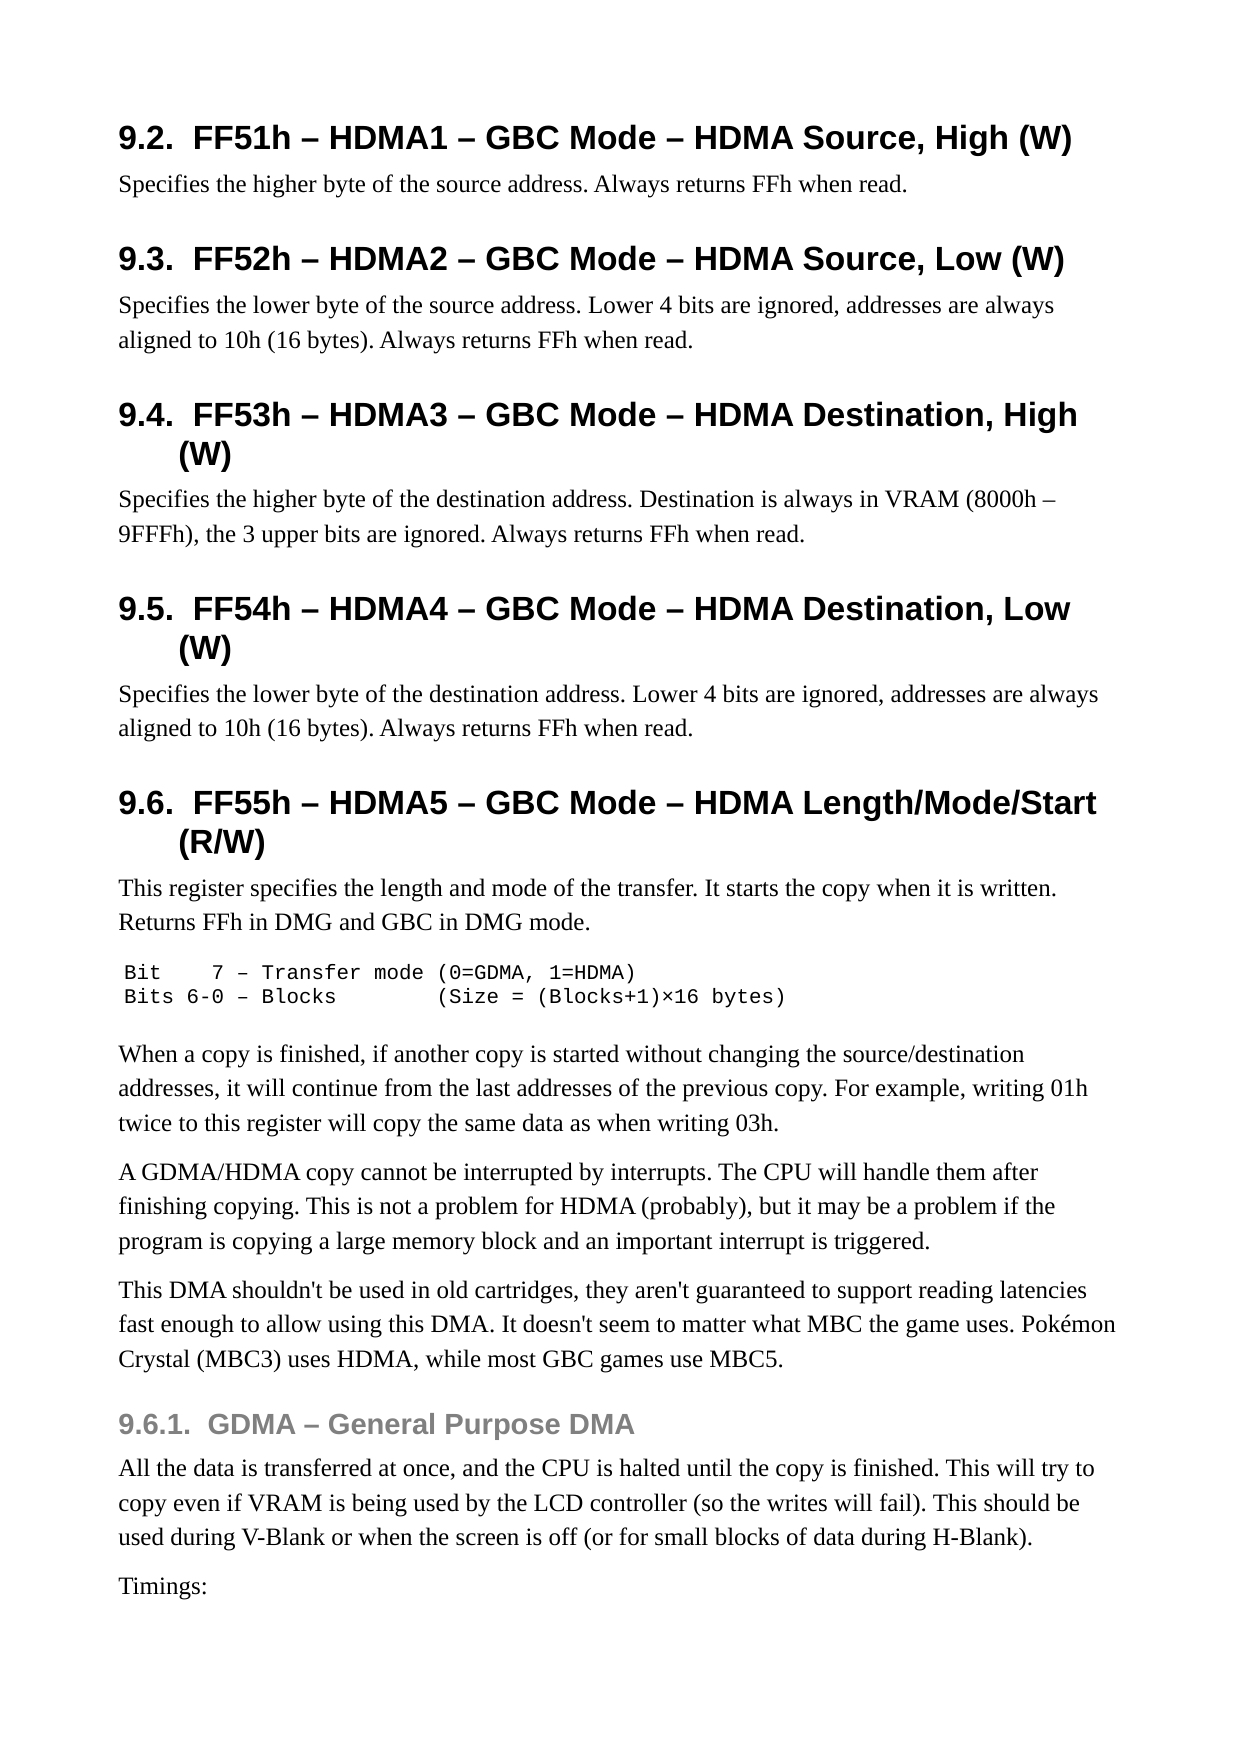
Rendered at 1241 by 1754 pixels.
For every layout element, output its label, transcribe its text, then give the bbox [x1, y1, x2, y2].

subtitle FF52h – HDMA2 – GBC Mode – HDMA Source, Low (W) [118, 239, 1122, 278]
subtitle FF54h – HDMA4 – GBC Mode – HDMA Destination, Low (W) [118, 589, 1122, 666]
text Timings: [118, 1571, 1122, 1600]
text Specifies the higher byte of the destination address. Destination is always in VRAM (8000h – 9FFFh), the 3 upper bits are ignored. Always returns FFh when read. [118, 484, 1122, 548]
subtitle FF55h – HDMA5 – GBC Mode – HDMA Length/Mode/Start (R/W) [118, 783, 1122, 860]
text Specifies the higher byte of the source address. Always returns FFh when read. [118, 169, 1122, 198]
subtitle FF53h – HDMA3 – GBC Mode – HDMA Destination, High (W) [118, 395, 1122, 472]
subtitle FF51h – HDMA1 – GBC Mode – HDMA Source, High (W) [118, 118, 1122, 157]
text This register specifies the length and mode of the transfer. It starts the copy when it is written. Returns FFh in DMG and GBC in DMG mode. [118, 873, 1122, 936]
text Specifies the lower byte of the destination address. Lower 4 bits are ignored, addresses are always aligned to 10h (16 bytes). Always returns FFh when read. [118, 679, 1122, 742]
subtitle GDMA – General Purpose DMA [118, 1407, 1122, 1441]
text All the data is transferred at once, and the CPU is halted until the copy is finished. This will try to copy even if VRAM is being used by the LCD controller (so the writes will fail). This should be used during V-Blank or when the screen is off (or for small blocks of data during H-Blank). [118, 1453, 1122, 1551]
text Specifies the lower byte of the source address. Lower 4 bits are ignored, addresses are always aligned to 10h (16 bytes). Always returns FFh when read. [118, 290, 1122, 353]
text This DMA shouldn't be used in old cartridges, they aren't guaranteed to support reading latencies fast enough to allow using this DMA. It doesn't seem to matter what MBC the game uses. Pokémon Crystal (MBC3) uses HDMA, while most GBC games use MBC5. [118, 1275, 1122, 1372]
table_header Bit 7 – Transfer mode (0=GDMA, 1=HDMA) Bits 6-0 – Blocks (Size = (Blocks+1)×16 bytes) [118, 956, 1123, 1039]
text When a copy is finished, if another copy is started without changing the source/destination addresses, it will continue from the last addresses of the previous copy. For example, writing 01h twice to this register will copy the same data as when writing 03h. [118, 1039, 1122, 1136]
text A GDMA/HDMA copy cannot be interrupted by interrupts. The CPU will handle them after finishing copying. This is not a problem for HDMA (probably), but it may be a problem if the program is copying a large memory block and an important interrupt is triggered. [118, 1157, 1122, 1254]
